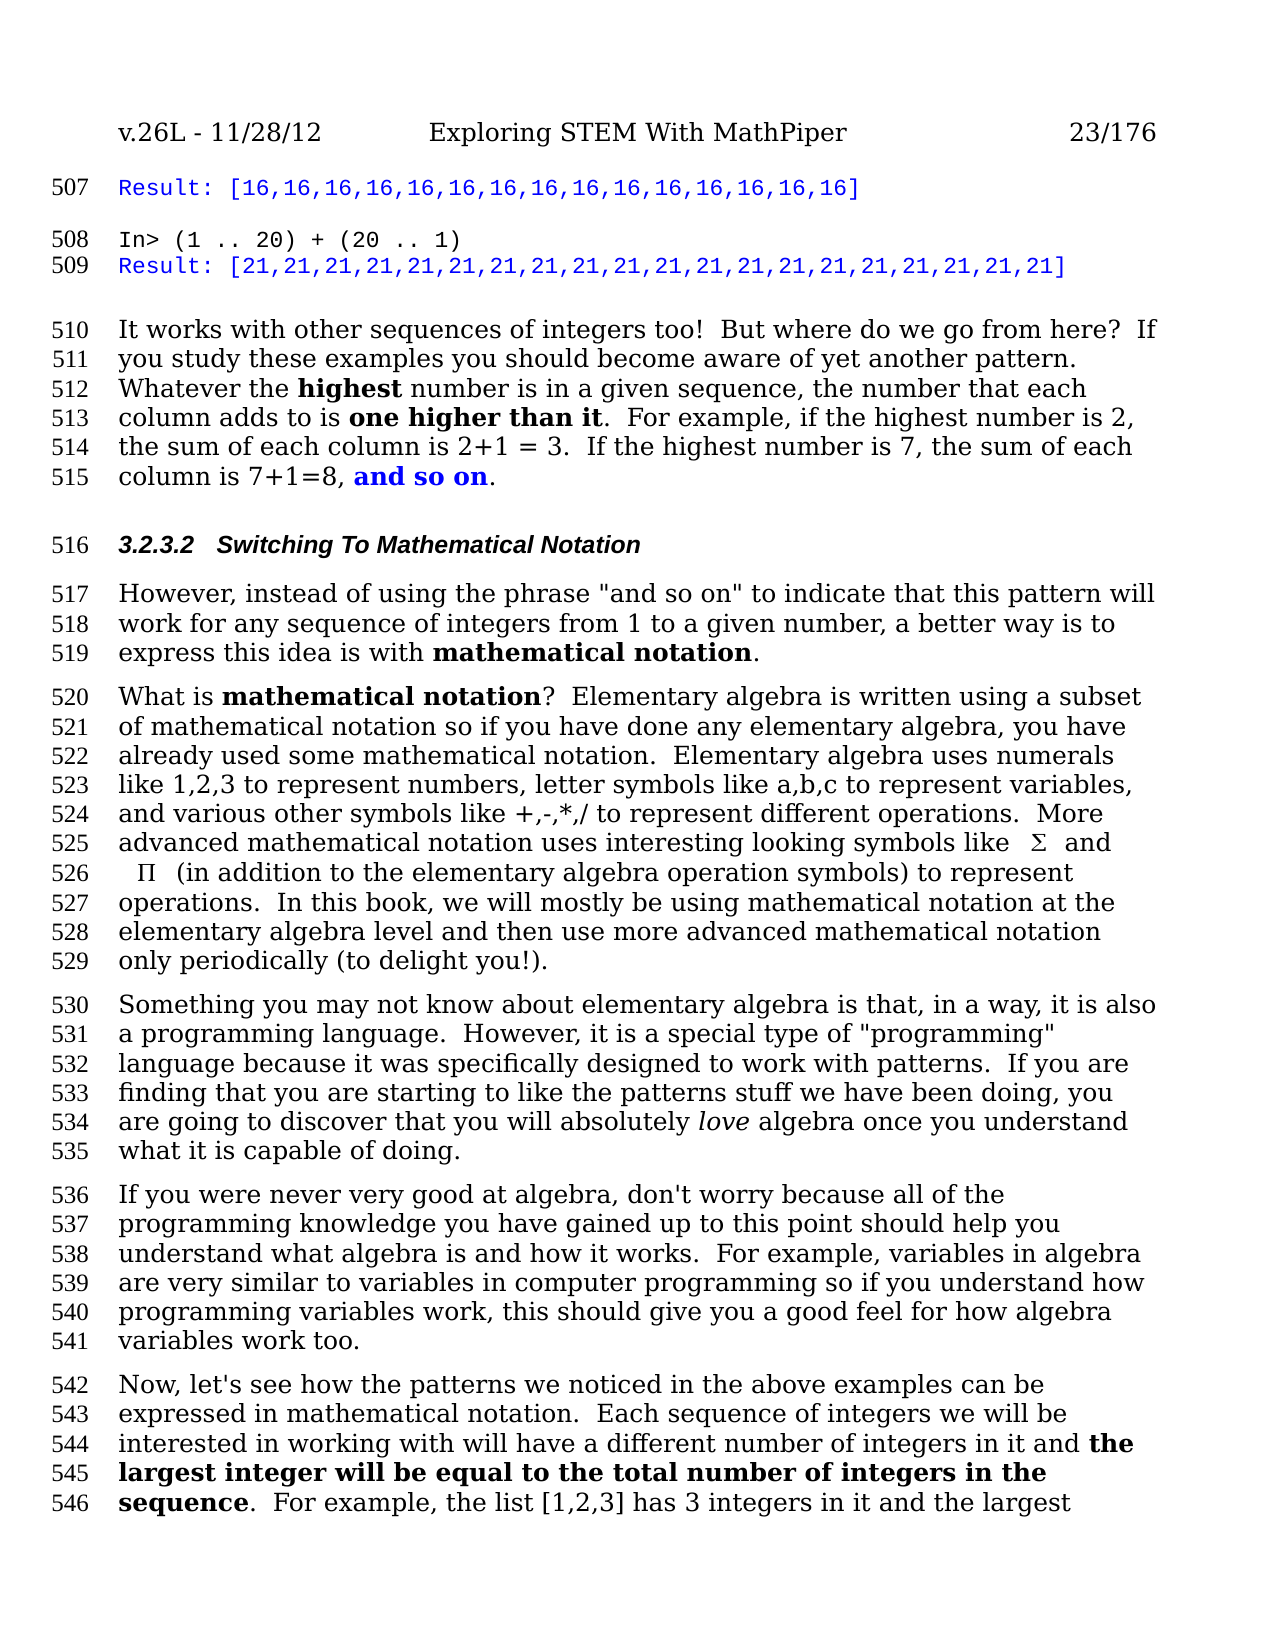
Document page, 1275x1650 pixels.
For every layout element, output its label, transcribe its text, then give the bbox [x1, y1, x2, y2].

subtitle Switching To Mathematical Notation [118, 530, 1157, 559]
text Result: [21,21,21,21,21,21,21,21,21,21,21,21,21,21,21,21,21,21,21,21] [118, 254, 1157, 281]
text Now, let's see how the patterns we noticed in the above examples can be expressed in mathematical notation. Each sequence of integers we will be interested in working with will have a different number of integers in it and the largest integer will be equal to the total number of integers in the sequence. For example, the list [1,2,3] has 3 integers in it and the largest [118, 1370, 1157, 1517]
text Something you may not know about elementary algebra is that, in a way, it is also a programming language. However, it is a special type of "programming" language because it was specifically designed to work with patterns. If you are finding that you are starting to like the patterns stuff we have been doing, you are going to discover that you will absolutely love algebra once you understand what it is capable of doing. [118, 990, 1157, 1165]
text If you were never very good at algebra, don't worry because all of the programming knowledge you have gained up to this point should help you understand what algebra is and how it works. For example, variables in algebra are very similar to variables in computer programming so if you understand how programming variables work, this should give you a good feel for how algebra variables work too. [118, 1180, 1157, 1355]
text What is mathematical notation? Elementary algebra is written using a subset of mathematical notation so if you have done any elementary algebra, you have already used some mathematical notation. Elementary algebra uses numerals like 1,2,3 to represent numbers, letter symbols like a,b,c to represent variables, and various other symbols like +,-,*,/ to represent different operations. More advanced mathematical notation uses interesting looking symbols likeand(in addition to the elementary algebra operation symbols) to represent operations. In this book, we will mostly be using mathematical notation at the elementary algebra level and then use more advanced mathematical notation only periodically (to delight you!). [118, 682, 1157, 975]
text In> (1 .. 20) + (20 .. 1) [118, 229, 1157, 254]
text It works with other sequences of integers too! But where do we go from here? If you study these examples you should become aware of yet another pattern. Whatever the highest number is in a given sequence, the number that each column adds to is one higher than it. For example, if the highest number is 2, the sum of each column is 2+1 = 3. If the highest number is 7, the sum of each column is 7+1=8, and so on. [118, 315, 1157, 491]
text Result: [16,16,16,16,16,16,16,16,16,16,16,16,16,16,16] [118, 177, 1157, 203]
text However, instead of using the phrase "and so on" to indicate that this pattern will work for any sequence of integers from 1 to a given number, a better way is to express this idea is with mathematical notation. [118, 579, 1157, 667]
